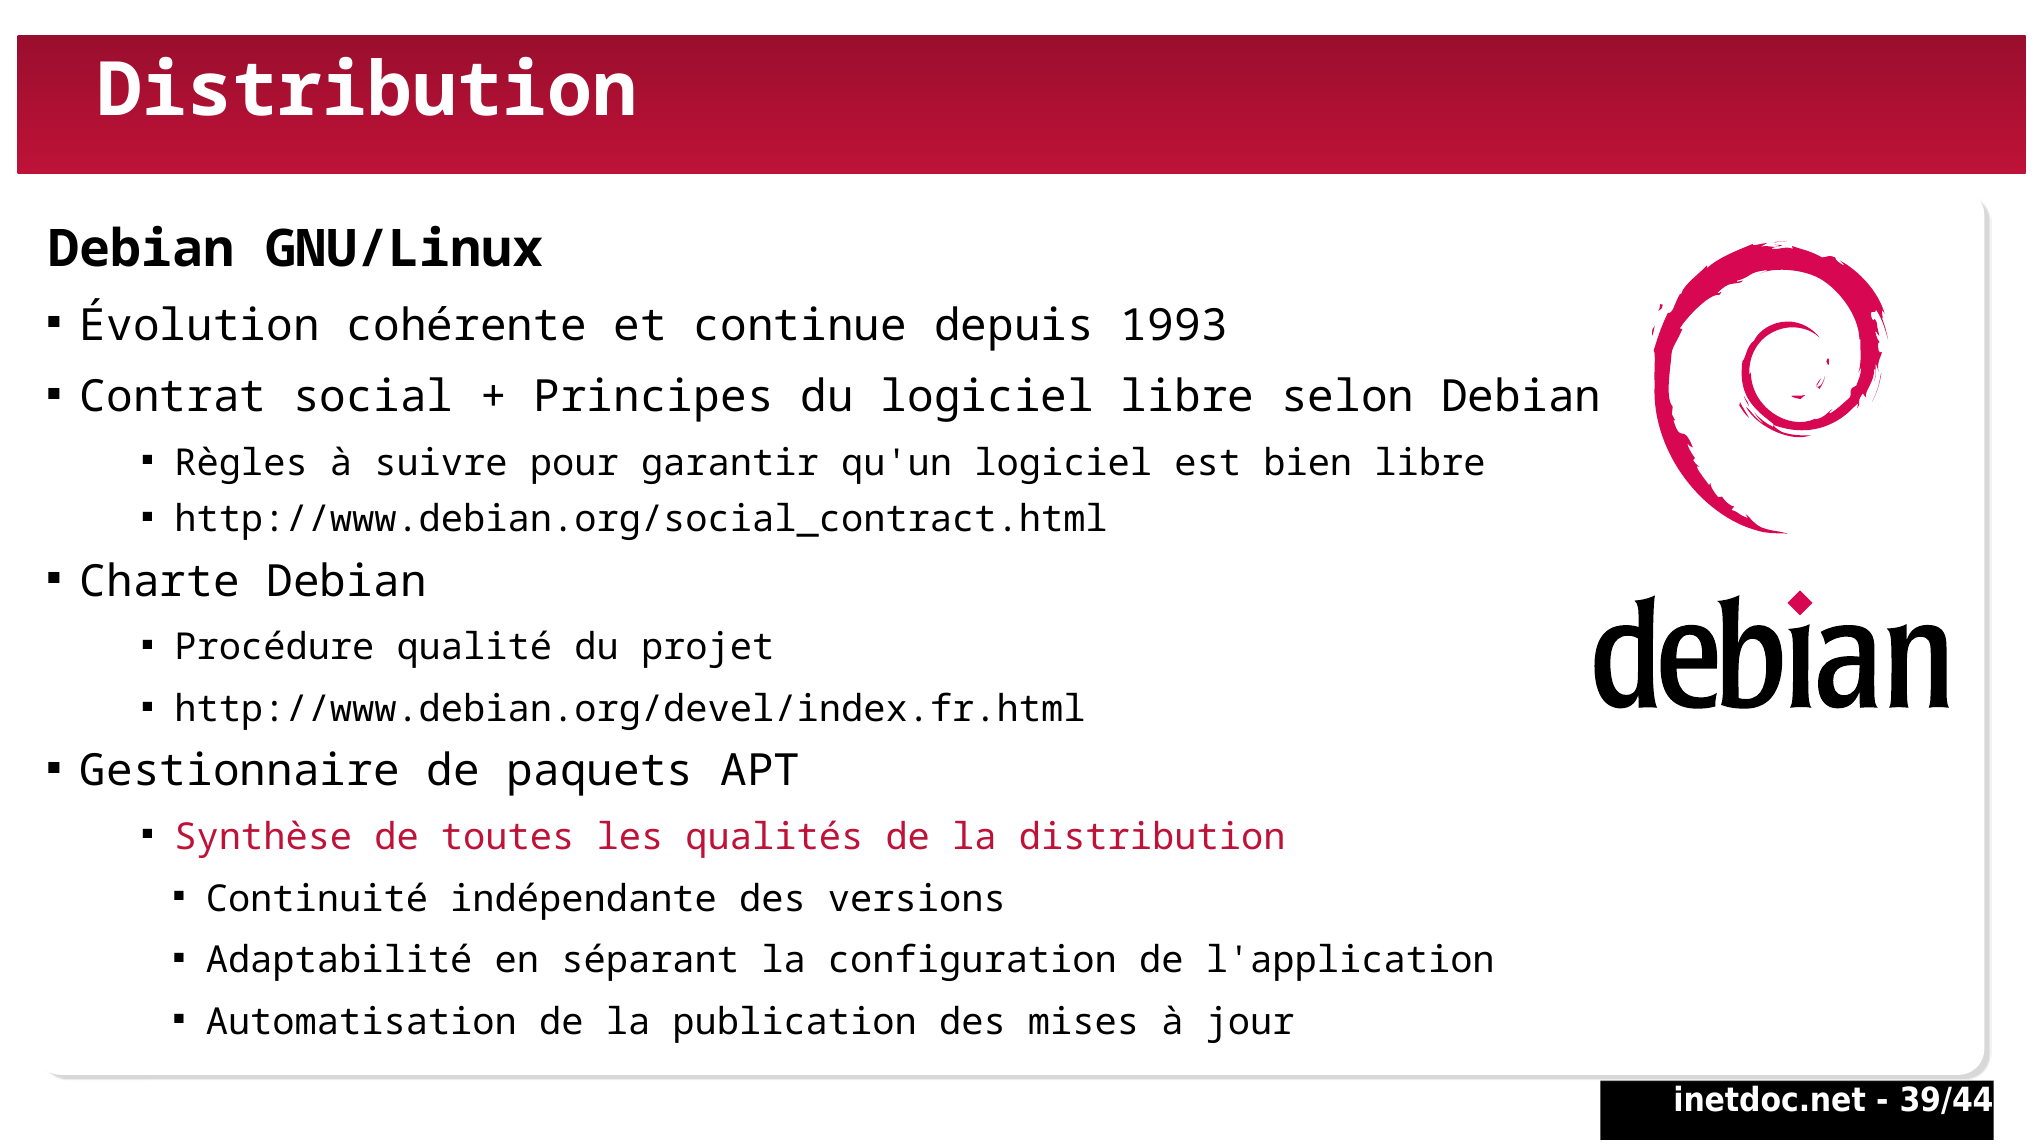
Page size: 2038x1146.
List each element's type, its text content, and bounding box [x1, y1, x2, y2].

picture [1594, 240, 1949, 709]
text_box Debian GNU/Linux Évolution cohérente et continue depuis 1993 Contrat social + Principes du logiciel libre selon Debian Règles à suivre pour garantir qu'un logiciel est bien libre http://www.debian.org/social_contract.html Charte Debian Procédure qualité du projet http://www.debian.org/devel/index.fr.html Gestionnaire de paquets APT Synthèse de toutes les qualités de la distribution Continuité indépendante des versions Adaptabilité en séparant la configuration de l'application Automatisation de la publication des mises à jour [35, 188, 1985, 1075]
text_box Distribution [17, 35, 2026, 174]
text_box inetdoc.net - <numéro>/44 [1600, 1080, 1994, 1140]
